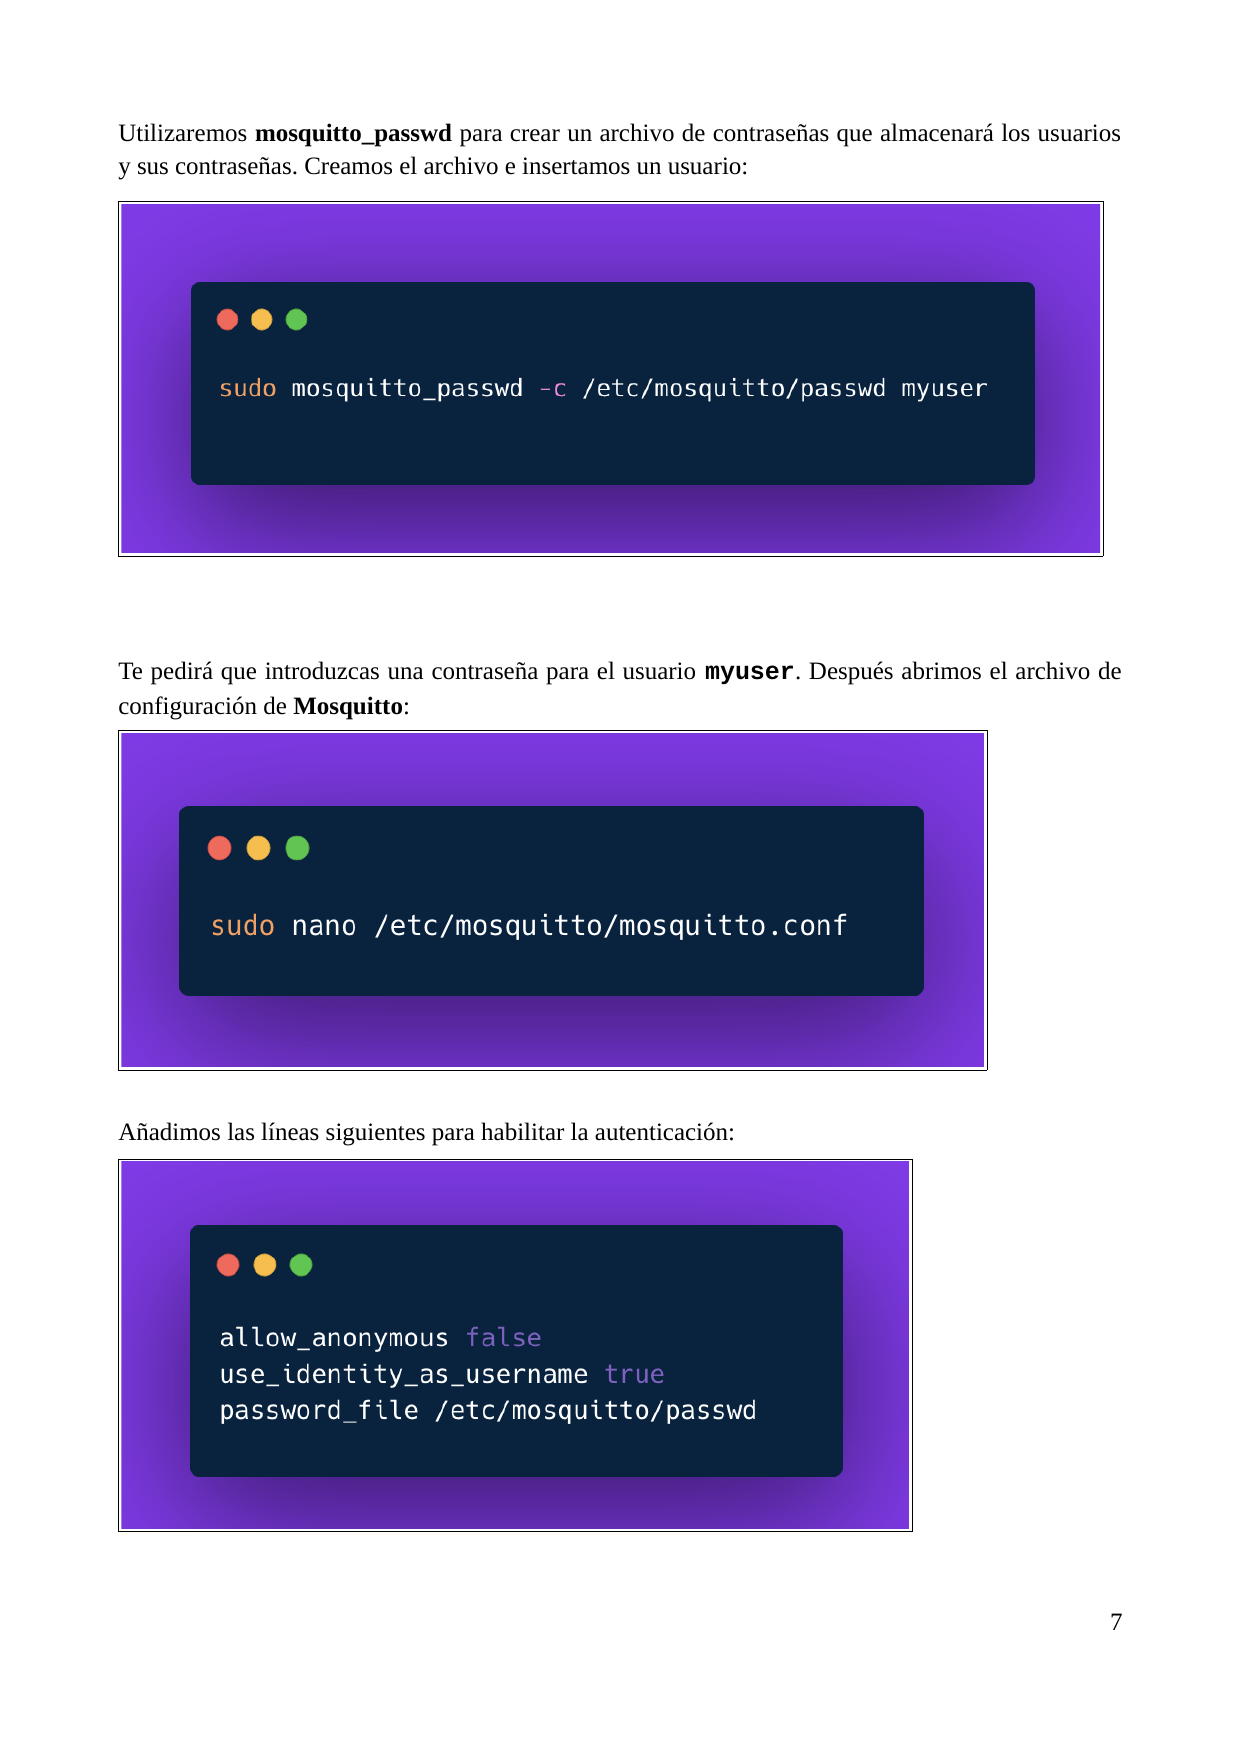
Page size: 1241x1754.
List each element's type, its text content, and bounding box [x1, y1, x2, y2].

picture [121, 1161, 909, 1529]
text Utilizaremos mosquitto_passwd para crear un archivo de contraseñas que almacenará los usuarios y sus contraseñas. Creamos el archivo e insertamos un usuario: [118, 118, 1122, 180]
text Te pedirá que introduzcas una contraseña para el usuario myuser. Después abrimos el archivo de configuración de Mosquitto: [118, 656, 1122, 720]
text Añadimos las líneas siguientes para habilitar la autenticación: [118, 1117, 1122, 1145]
picture [121, 204, 1100, 553]
picture [121, 733, 984, 1067]
